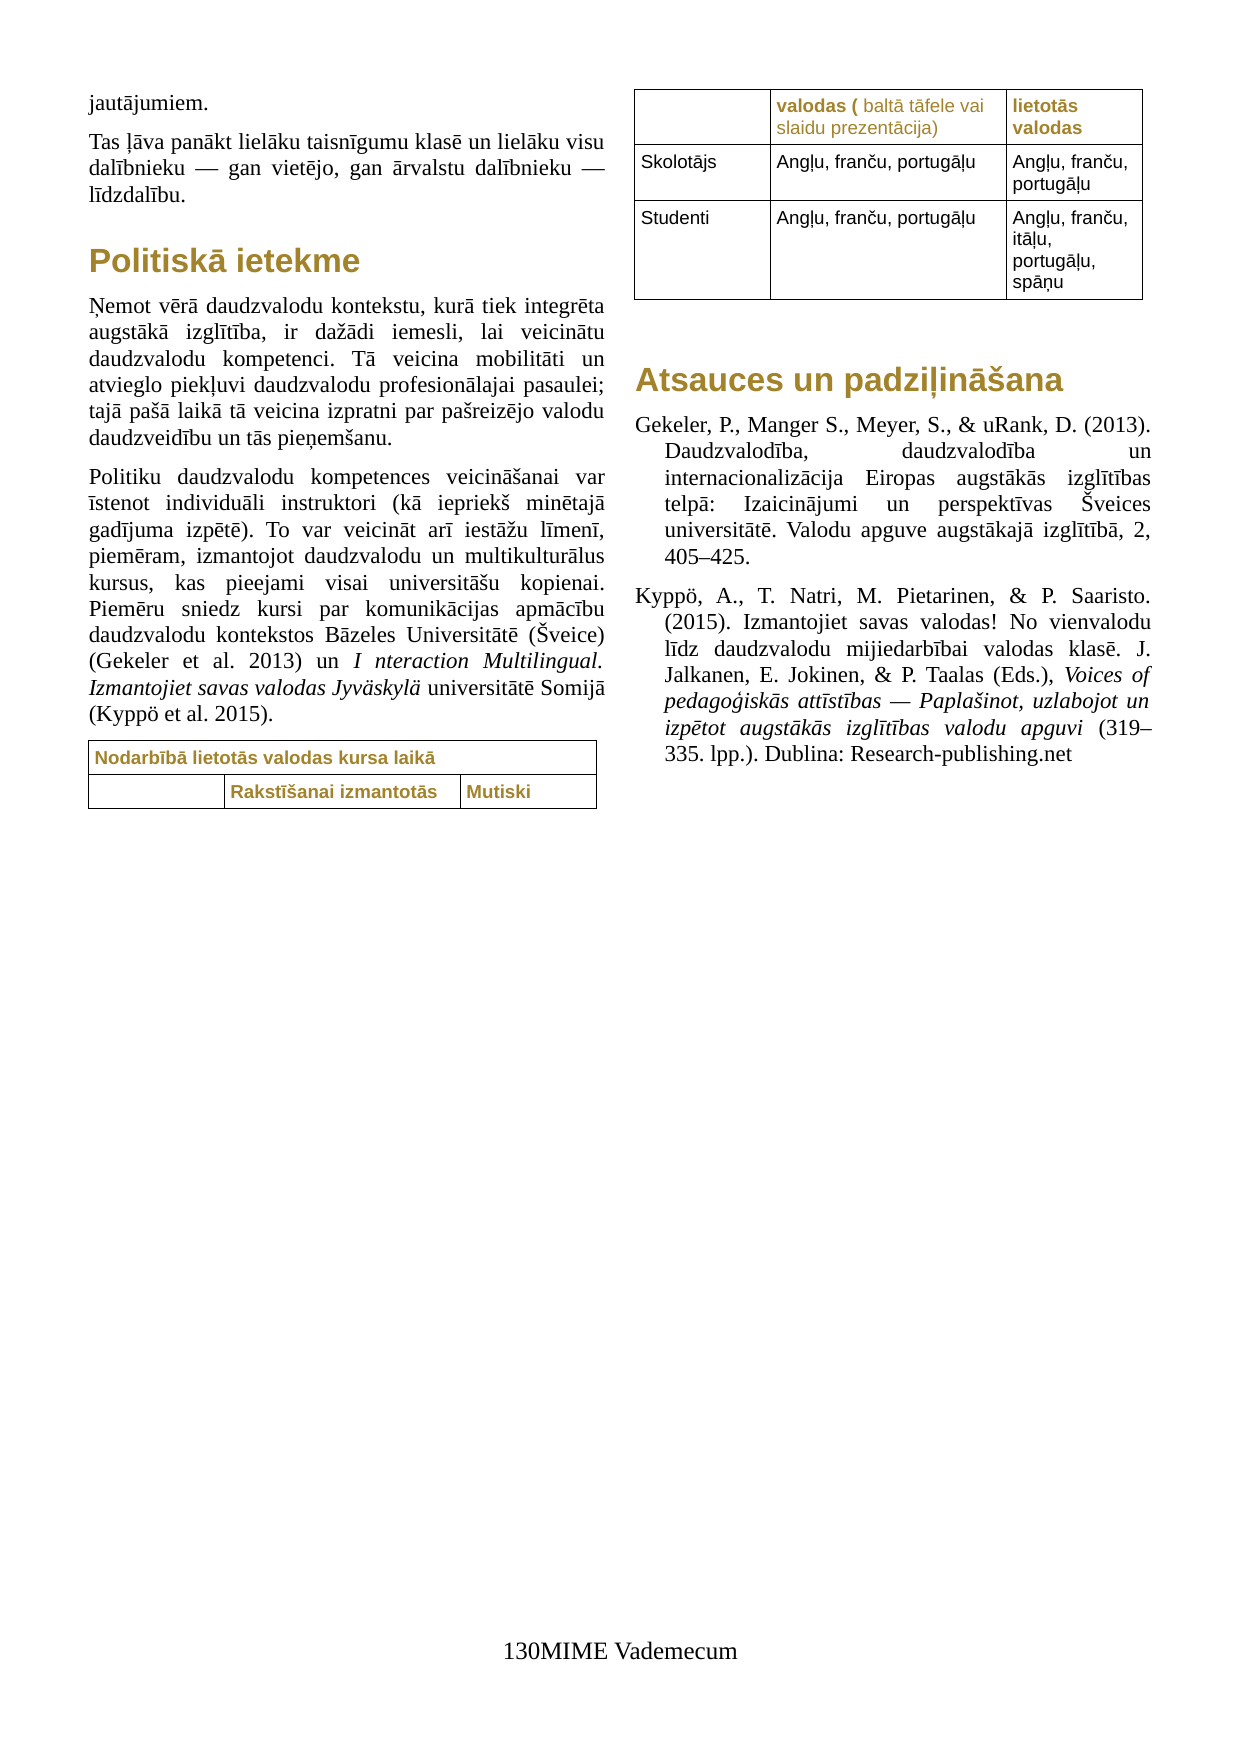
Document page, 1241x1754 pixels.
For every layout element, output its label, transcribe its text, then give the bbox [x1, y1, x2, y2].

text jautājumiem. [88, 88, 605, 115]
table_cell Angļu, franču, portugāļu [771, 201, 1006, 298]
table_cell valodas ( baltā tāfele vai slaidu prezentācija) [771, 90, 1006, 144]
table_cell [89, 775, 224, 808]
table_cell Studenti [635, 201, 770, 298]
text Politiku daudzvalodu kompetences veicināšanai var īstenot individuāli instruktori (kā iepriekš minētajā gadījuma izpētē). To var veicināt arī iestāžu līmenī, piemēram, izmantojot daudzvalodu un multikulturālus kursus, kas pieejami visai universitāšu kopienai. Piemēru sniedz kursi par komunikācijas apmācību daudzvalodu kontekstos Bāzeles Universitātē (Šveice) (Gekeler et al. 2013) un I nteraction Multilingual. Izmantojiet savas valodas Jyväskylä universitātē Somijā (Kyppö et al. 2015). [88, 463, 605, 727]
table_cell [635, 90, 770, 144]
table_cell Mutiski [461, 775, 596, 808]
subtitle Politiskā ietekme [88, 241, 605, 279]
table_cell Angļu, franču, itāļu, portugāļu, spāņu [1007, 201, 1142, 298]
text Ņemot vērā daudzvalodu kontekstu, kurā tiek integrēta augstākā izglītība, ir dažādi iemesli, lai veicinātu daudzvalodu kompetenci. Tā veicina mobilitāti un atvieglo piekļuvi daudzvalodu profesionālajai pasaulei; tajā pašā laikā tā veicina izpratni par pašreizējo valodu daudzveidību un tās pieņemšanu. [88, 292, 605, 450]
table_cell Skolotājs [635, 145, 770, 200]
table_cell Angļu, franču, portugāļu [771, 145, 1006, 200]
subtitle Atsauces un padziļināšana [635, 360, 1152, 398]
table_cell Angļu, franču, portugāļu [1007, 145, 1142, 200]
text Kyppö, A., T. Natri, M. Pietarinen, & P. Saaristo. (2015). Izmantojiet savas valodas! No vienvalodu līdz daudzvalodu mijiedarbībai valodas klasē. J. Jalkanen, E. Jokinen, & P. Taalas (Eds.), Voices of pedagoģiskās attīstības — Paplašinot, uzlabojot un izpētot augstākās izglītības valodu apguvi (319–335. lpp.). Dublina: Research-publishing.net [635, 582, 1152, 767]
table_cell Rakstīšanai izmantotās [225, 775, 460, 808]
text Tas ļāva panākt lielāku taisnīgumu klasē un lielāku visu dalībnieku — gan vietējo, gan ārvalstu dalībnieku — līdzdalību. [88, 128, 605, 207]
table_header Nodarbībā lietotās valodas kursa laikā [89, 741, 596, 774]
text Gekeler, P., Manger S., Meyer, S., & uRank, D. (2013). Daudzvalodība, daudzvalodība un internacionalizācija Eiropas augstākās izglītības telpā: Izaicinājumi un perspektīvas Šveices universitātē. Valodu apguve augstākajā izglītībā, 2, 405–425. [635, 411, 1152, 569]
table_cell lietotās valodas [1007, 90, 1142, 144]
